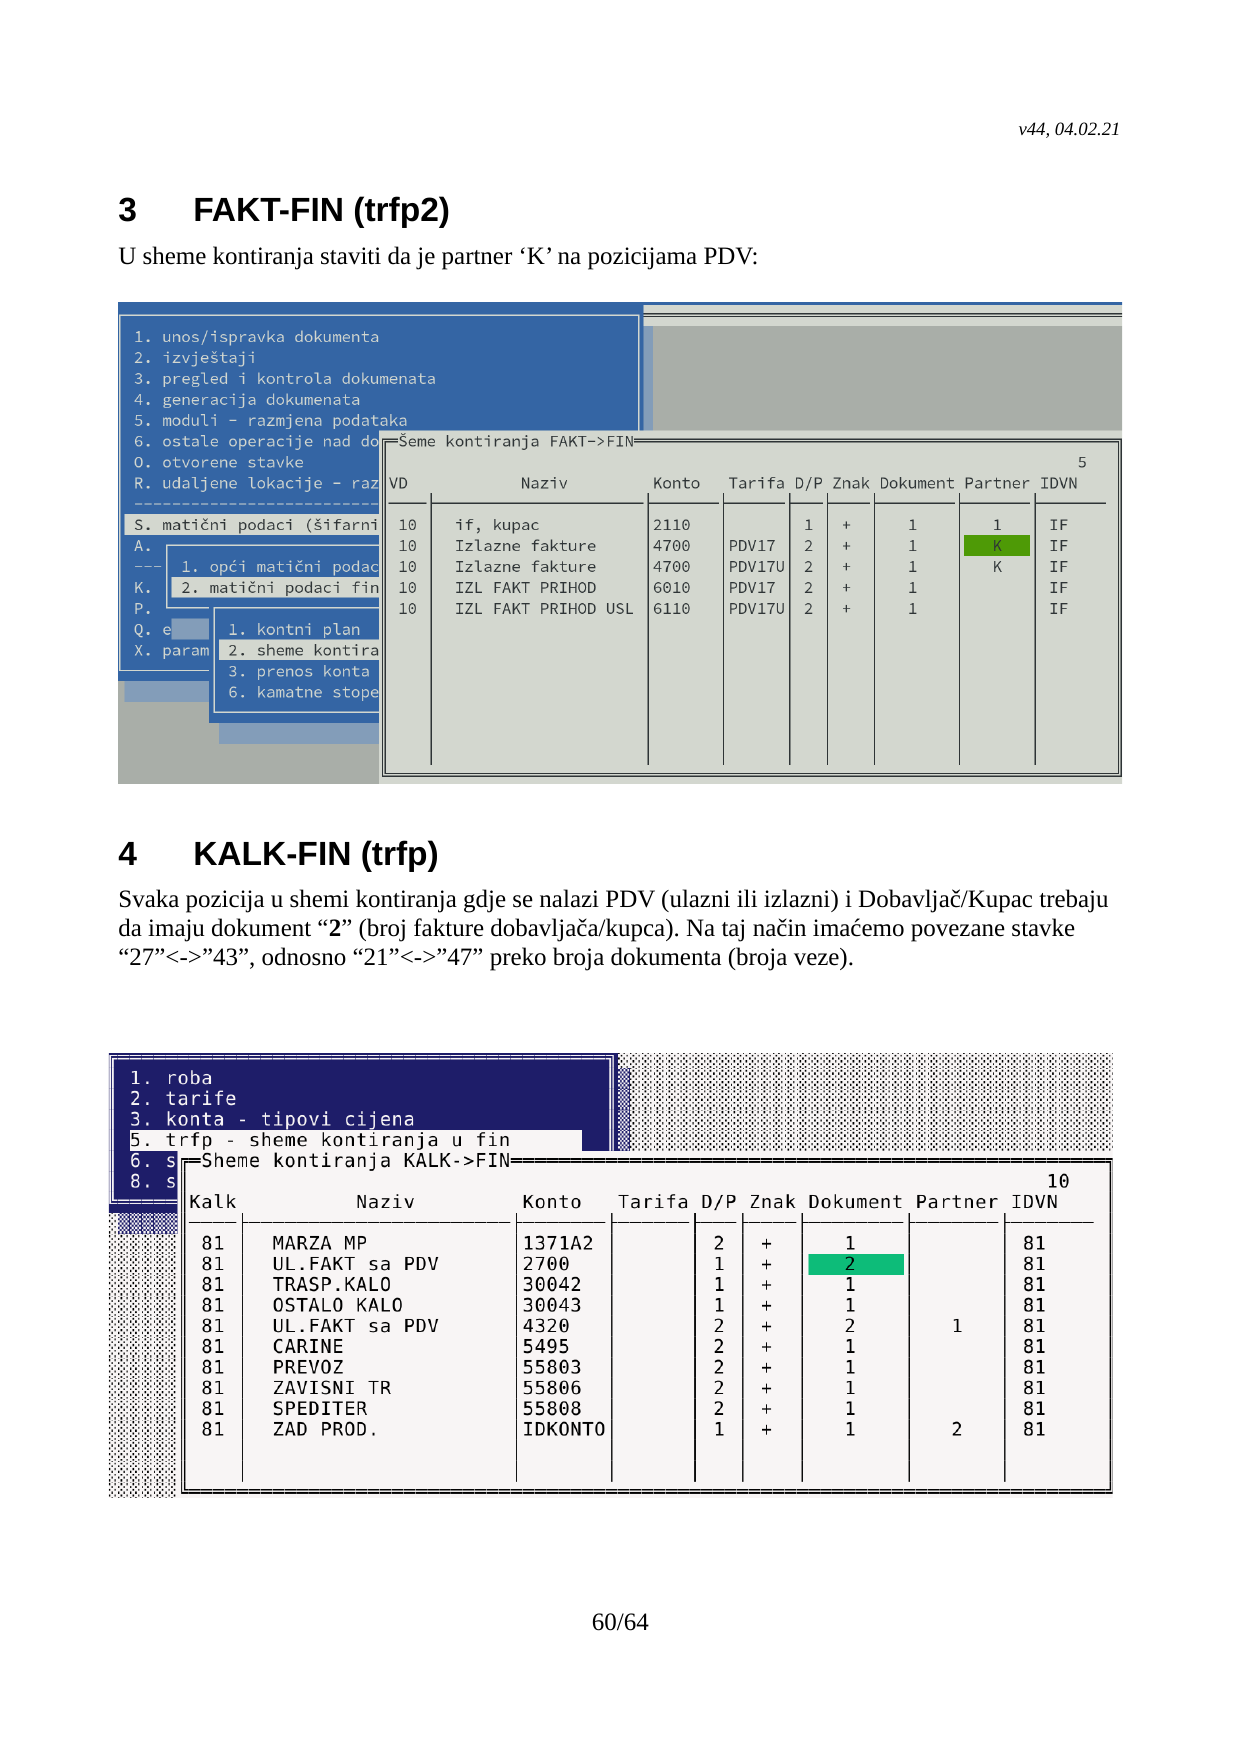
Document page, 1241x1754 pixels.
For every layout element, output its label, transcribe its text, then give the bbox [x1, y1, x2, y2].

picture [108, 1053, 1113, 1498]
subtitle FAKT-FIN (trfp2) [118, 190, 1122, 229]
text U sheme kontiranja staviti da je partner ‘K’ na pozicijama PDV: [118, 241, 1122, 270]
text Svaka pozicija u shemi kontiranja gdje se nalazi PDV (ulazni ili izlazni) i Dobavljač/Kupac trebaju da imaju dokument “2” (broj fakture dobavljača/kupca). Na taj način imaćemo povezane stavke “27”<->”43”, odnosno “21”<->”47” preko broja dokumenta (broja veze). [118, 884, 1122, 971]
subtitle KALK-FIN (trfp) [118, 833, 1122, 872]
picture [118, 302, 1123, 784]
